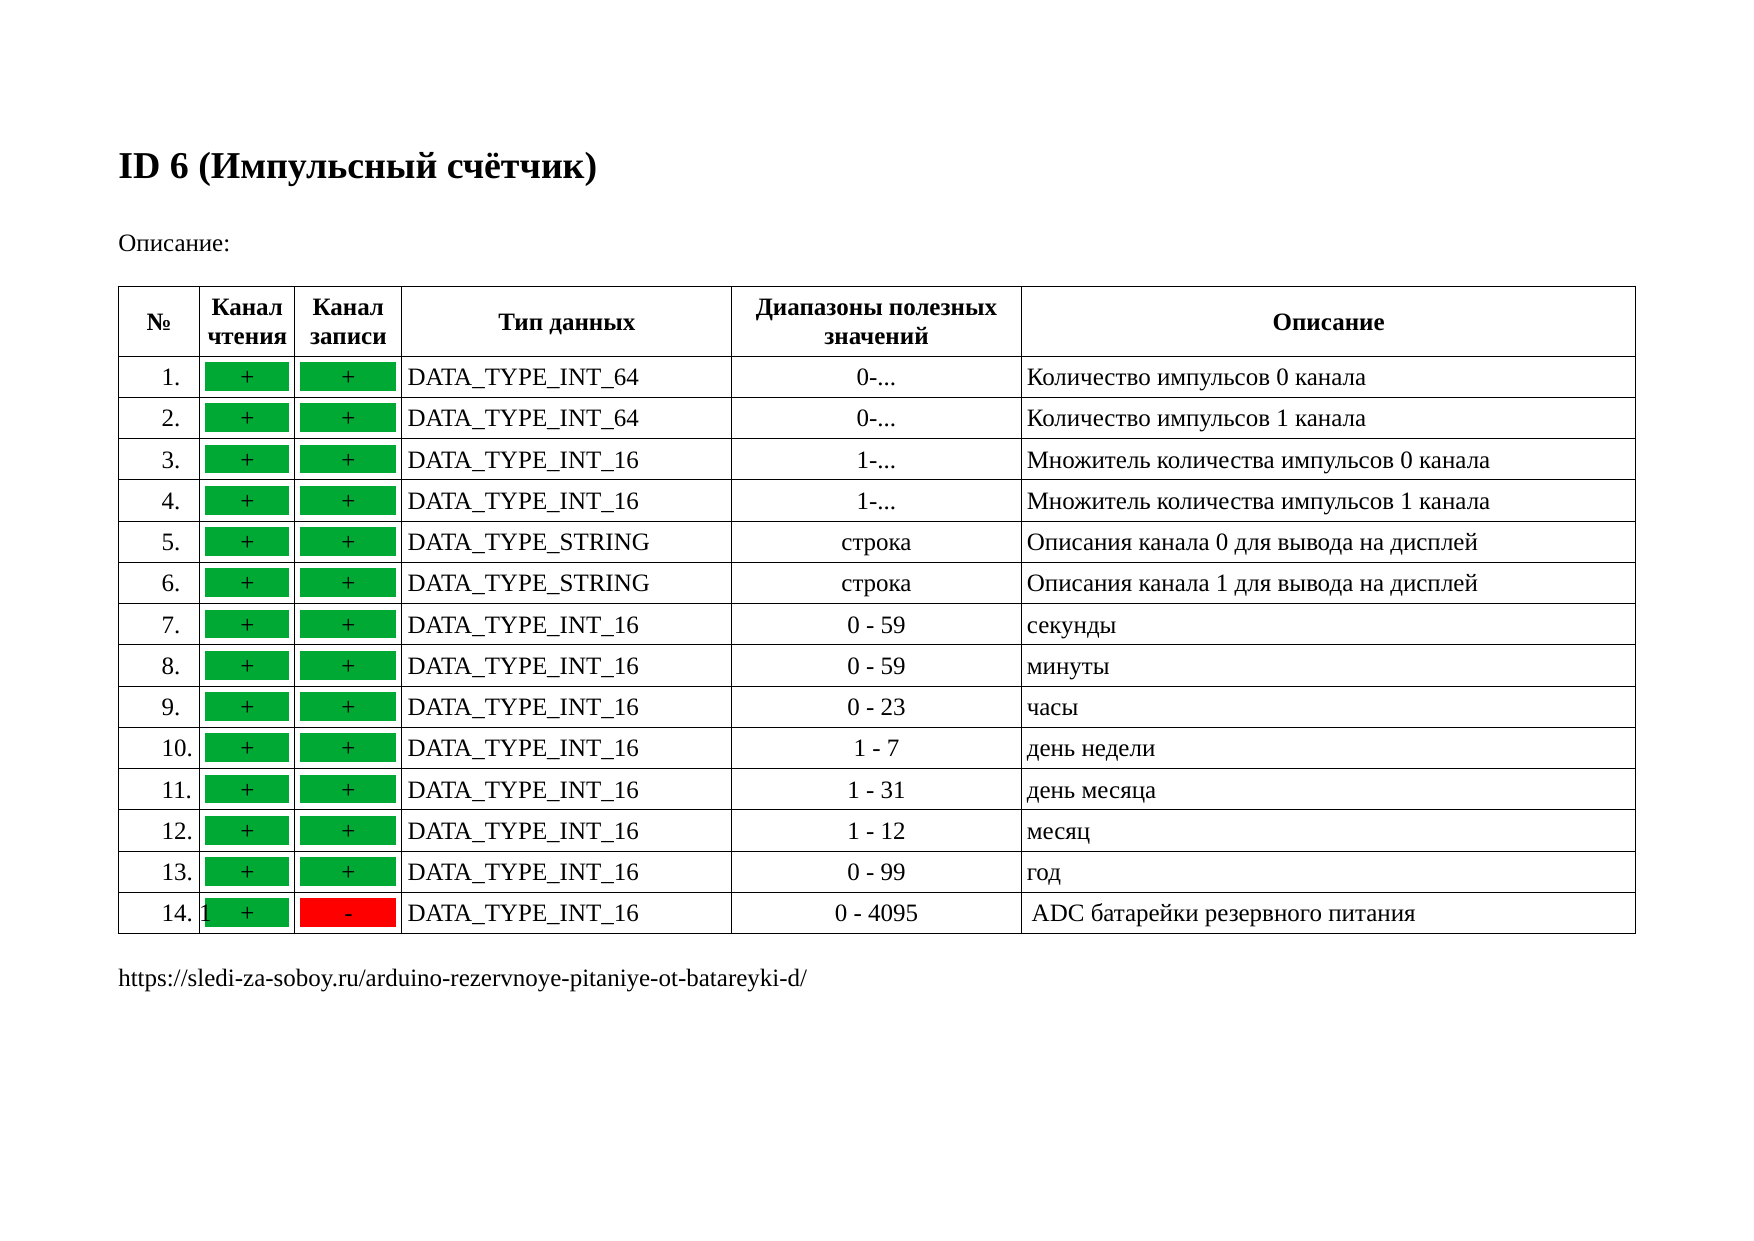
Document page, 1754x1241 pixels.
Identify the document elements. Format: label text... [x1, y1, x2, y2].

table_cell 0 - 59 [732, 645, 1021, 686]
table_cell 0 - 4095 [732, 893, 1021, 933]
table_cell [119, 604, 199, 644]
table_cell + [295, 645, 401, 686]
table_cell [119, 769, 199, 809]
table_cell DATA_TYPE_INT_16 [402, 604, 731, 644]
table_cell + [200, 893, 294, 933]
table_cell DATA_TYPE_INT_16 [402, 439, 731, 479]
table_cell DATA_TYPE_INT_16 [402, 769, 731, 809]
table_cell Множитель количества импульсов 1 канала [1022, 480, 1635, 521]
table_cell день недели [1022, 728, 1635, 768]
table_cell DATA_TYPE_INT_16 [402, 852, 731, 892]
table_cell строка [732, 563, 1021, 603]
table_cell ADC батарейки резервного питания [1022, 893, 1635, 933]
table_cell [119, 728, 199, 768]
table_cell 1 - 12 [732, 810, 1021, 851]
table_header № [119, 287, 199, 356]
table_cell строка [732, 522, 1021, 562]
table_cell + [200, 810, 294, 851]
table_cell часы [1022, 687, 1635, 727]
table_cell день месяца [1022, 769, 1635, 809]
table_cell + [295, 687, 401, 727]
table_header Канал чтения [200, 287, 294, 356]
table_cell год [1022, 852, 1635, 892]
table_cell + [295, 769, 401, 809]
table_cell [119, 398, 199, 438]
subtitle ID 6 (Импульсный счётчик) [118, 143, 1636, 187]
table_cell [119, 687, 199, 727]
table_cell [119, 810, 199, 851]
table_cell DATA_TYPE_STRING [402, 563, 731, 603]
table_cell + [295, 852, 401, 892]
table_cell Количество импульсов 0 канала [1022, 357, 1635, 397]
table_cell + [295, 728, 401, 768]
table_cell DATA_TYPE_STRING [402, 522, 731, 562]
table_cell 0 - 59 [732, 604, 1021, 644]
table_cell + [200, 439, 294, 479]
table_cell + [200, 563, 294, 603]
table_cell - [295, 893, 401, 933]
table_cell + [200, 522, 294, 562]
table_cell + [295, 439, 401, 479]
table_cell + [295, 563, 401, 603]
table_cell DATA_TYPE_INT_64 [402, 357, 731, 397]
table_cell 0 - 99 [732, 852, 1021, 892]
table_cell [119, 645, 199, 686]
table_cell месяц [1022, 810, 1635, 851]
table_cell DATA_TYPE_INT_16 [402, 893, 731, 933]
text Описание: [118, 228, 1636, 257]
table_cell [119, 522, 199, 562]
table_cell Количество импульсов 1 канала [1022, 398, 1635, 438]
table_cell + [295, 522, 401, 562]
table_cell + [295, 480, 401, 521]
table_header Канал записи [295, 287, 401, 356]
table_cell 1-... [732, 439, 1021, 479]
table_cell + [200, 398, 294, 438]
table_cell + [295, 810, 401, 851]
table_cell Множитель количества импульсов 0 канала [1022, 439, 1635, 479]
table_cell DATA_TYPE_INT_64 [402, 398, 731, 438]
table_header Диапазоны полезных значений [732, 287, 1021, 356]
table_cell + [200, 852, 294, 892]
table_cell 0-... [732, 398, 1021, 438]
table_cell Описания канала 0 для вывода на дисплей [1022, 522, 1635, 562]
table_cell [119, 357, 199, 397]
table_cell [119, 563, 199, 603]
table_cell [119, 852, 199, 892]
table_cell + [200, 645, 294, 686]
table_cell DATA_TYPE_INT_16 [402, 480, 731, 521]
text https://sledi-za-soboy.ru/arduino-rezervnoye-pitaniye-ot-batareyki-d/ [118, 963, 1636, 992]
table_cell Описания канала 1 для вывода на дисплей [1022, 563, 1635, 603]
table_cell DATA_TYPE_INT_16 [402, 728, 731, 768]
table_cell DATA_TYPE_INT_16 [402, 810, 731, 851]
table_cell + [295, 398, 401, 438]
table_cell + [200, 480, 294, 521]
table_cell 1-... [732, 480, 1021, 521]
table_cell + [200, 604, 294, 644]
table_cell DATA_TYPE_INT_16 [402, 687, 731, 727]
table_cell DATA_TYPE_INT_16 [402, 645, 731, 686]
table_cell + [295, 604, 401, 644]
table_header Описание [1022, 287, 1635, 356]
table_cell [119, 439, 199, 479]
table_cell + [200, 728, 294, 768]
table_header Тип данных [402, 287, 731, 356]
table_cell 0 - 23 [732, 687, 1021, 727]
table_cell + [200, 357, 294, 397]
table_cell [119, 480, 199, 521]
table_cell 1 - 7 [732, 728, 1021, 768]
table_cell 1 [119, 893, 199, 933]
table_cell 0-... [732, 357, 1021, 397]
table_cell + [295, 357, 401, 397]
table_cell 1 - 31 [732, 769, 1021, 809]
table_cell секунды [1022, 604, 1635, 644]
table_cell + [200, 687, 294, 727]
table_cell минуты [1022, 645, 1635, 686]
table_cell + [200, 769, 294, 809]
